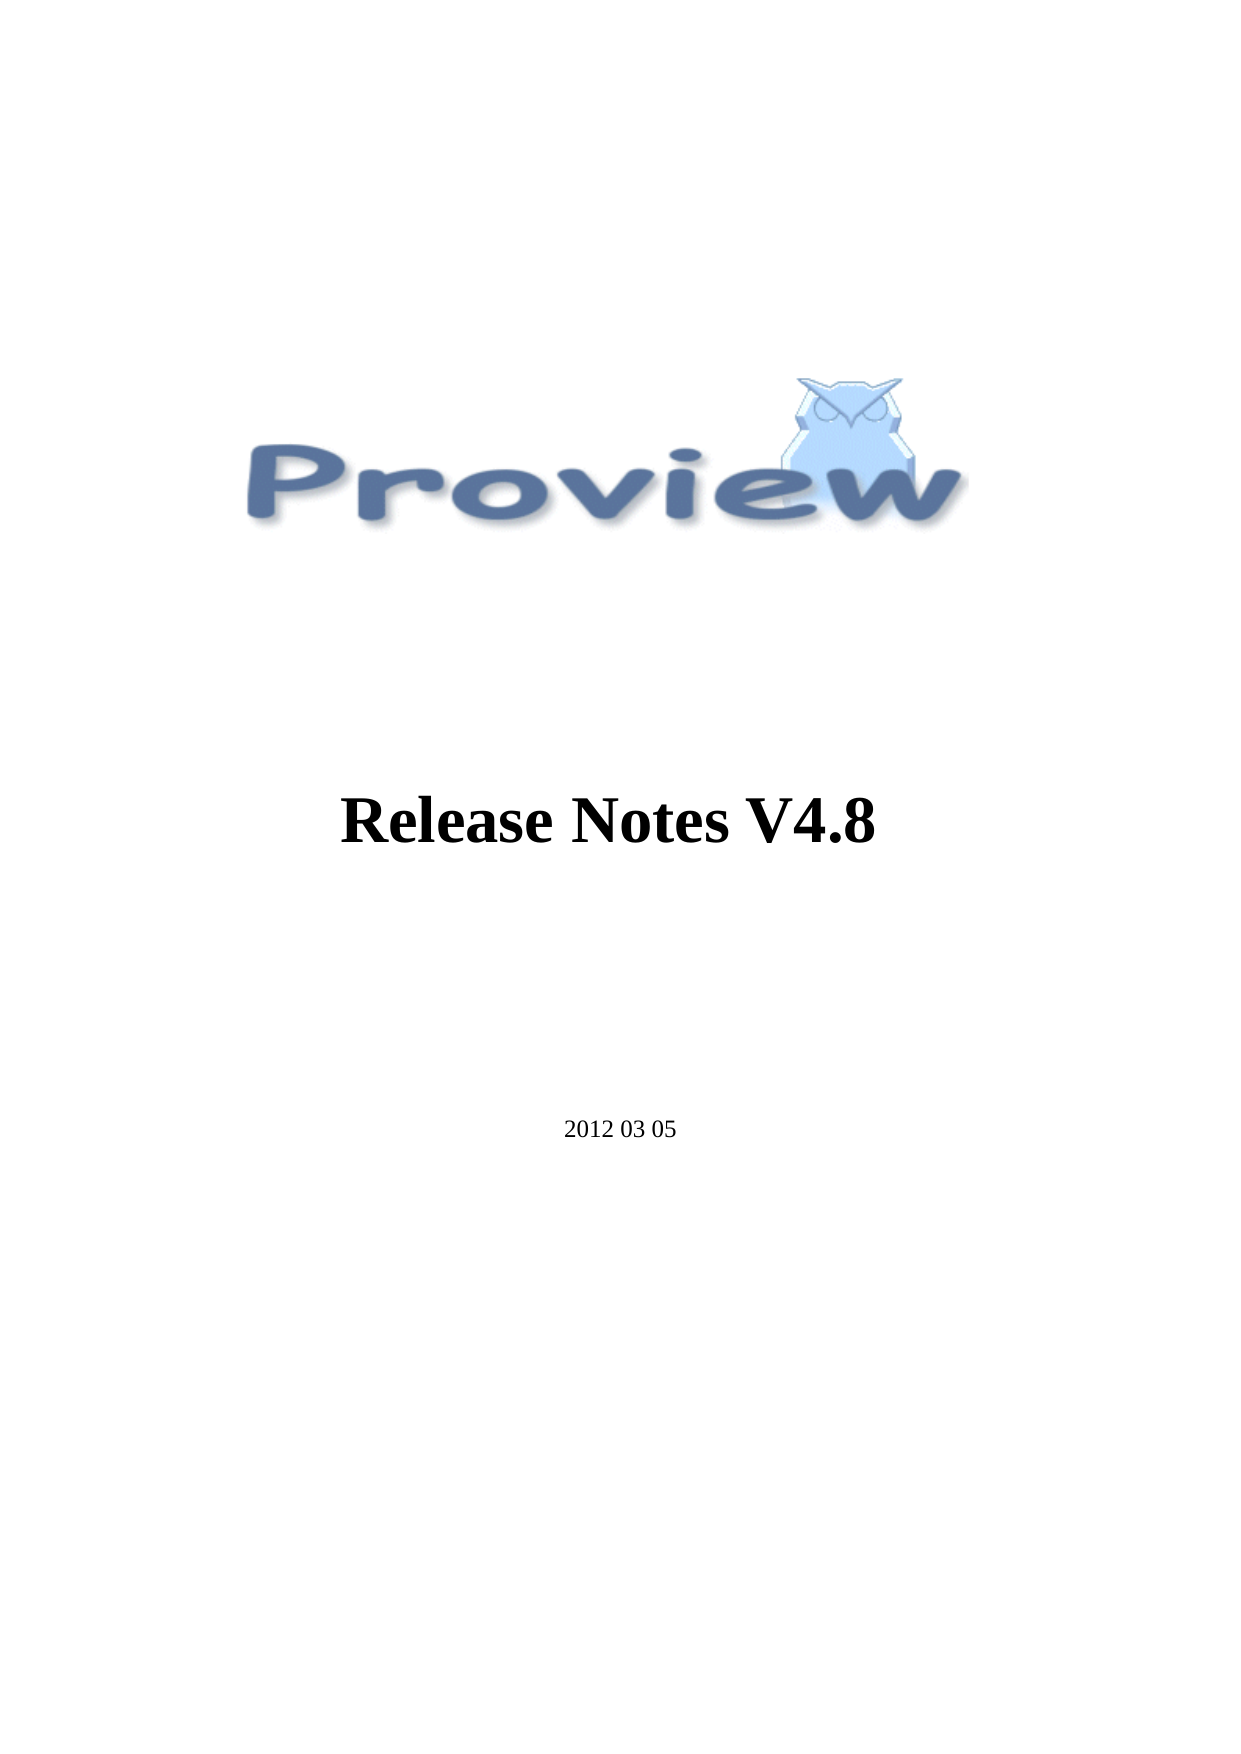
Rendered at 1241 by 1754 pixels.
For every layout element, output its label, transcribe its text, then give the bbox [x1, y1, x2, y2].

text Release Notes V4.8 [118, 783, 1122, 857]
picture [229, 377, 980, 534]
text 2012 03 05 [118, 1116, 1122, 1143]
